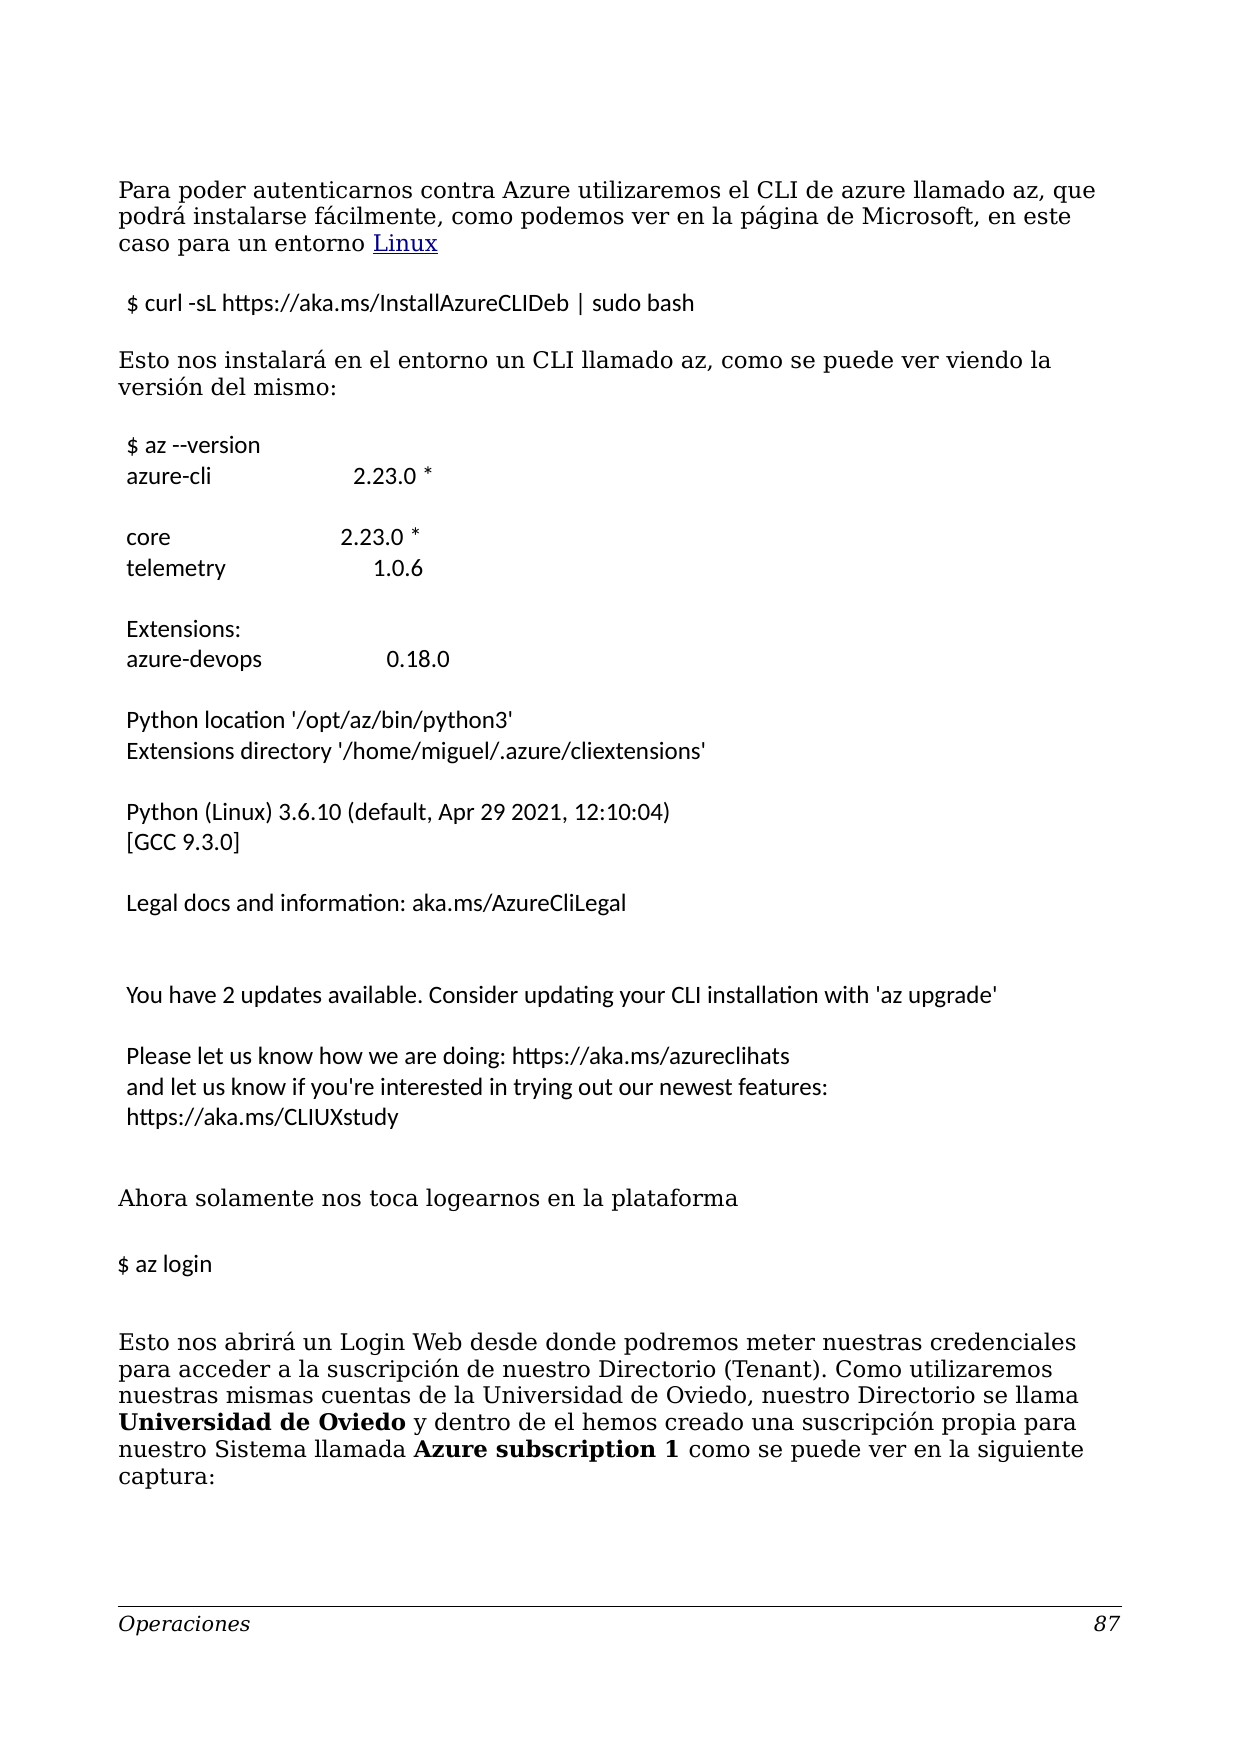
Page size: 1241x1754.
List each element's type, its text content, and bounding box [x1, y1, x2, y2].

text Esto nos instalará en el entorno un CLI llamado az, como se puede ver viendo la versión del mismo: [118, 348, 1122, 401]
text Para poder autenticarnos contra Azure utilizaremos el CLI de azure llamado az, que podrá instalarse fácilmente, como podemos ver en la página de Microsoft, en este caso para un entorno Linux [118, 177, 1122, 257]
text Ahora solamente nos toca logearnos en la plataforma [118, 492, 1122, 1238]
text Esto nos abrirá un Login Web desde donde podremos meter nuestras credenciales para acceder a la suscripción de nuestro Directorio (Tenant). Como utilizaremos nuestras mismas cuentas de la Universidad de Oviedo, nuestro Directorio se llama Universidad de Oviedo y dentro de el hemos creado una suscripción propia para nuestro Sistema llamada Azure subscription 1 como se puede ver en la siguiente captura: [118, 1329, 1122, 1490]
